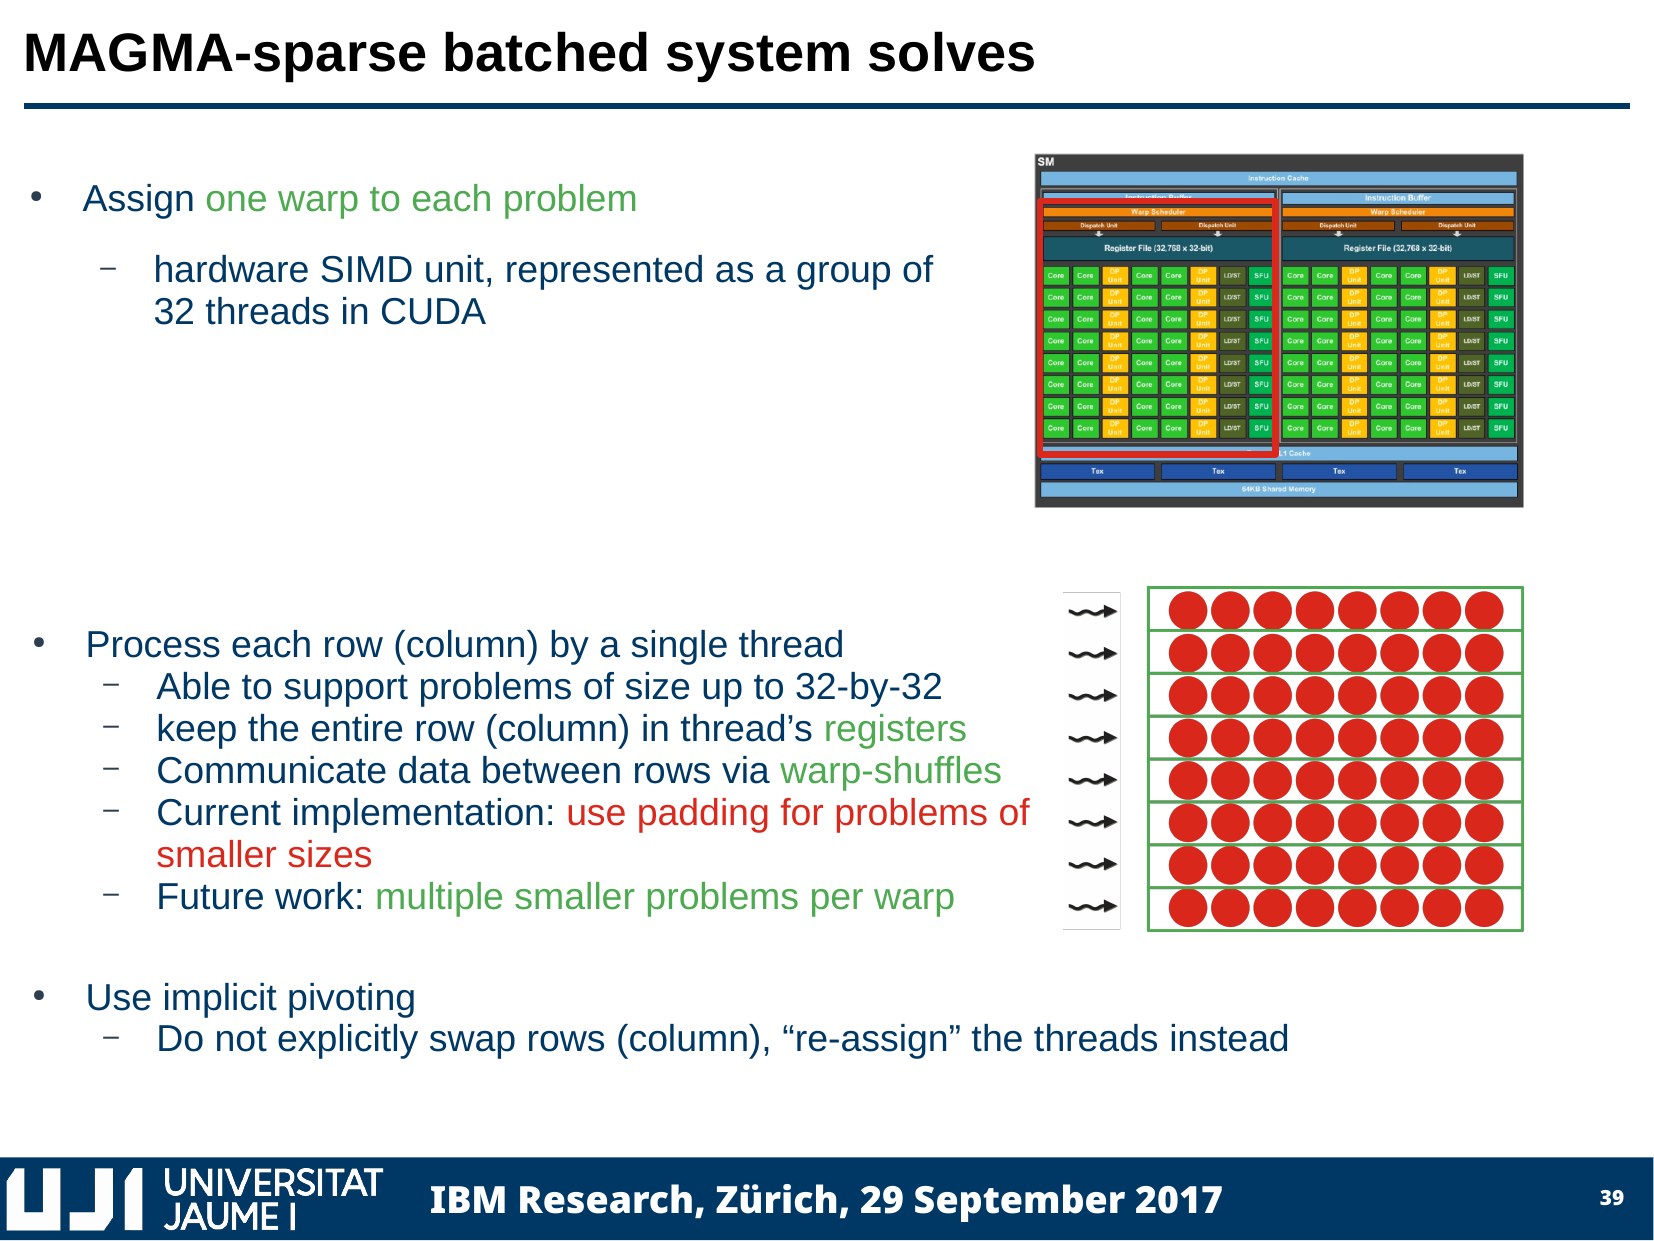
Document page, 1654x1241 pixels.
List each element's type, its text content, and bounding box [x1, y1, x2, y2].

text_box Use implicit pivoting Do not explicitly swap rows (column), “re-assign” the threads instead [0, 968, 1501, 1111]
picture [1034, 153, 1524, 508]
picture [0, 1158, 390, 1241]
title MAGMA-sparse batched system solves [23, 0, 1630, 107]
picture [1063, 586, 1524, 932]
text_box Process each row (column) by a single thread Able to support problems of size up to 32-by-32 keep the entire row (column) in thread’s registers Communicate data between rows via warp-shuffles Current implementation: use padding for problems of smaller sizes Future work: multiple smaller problems per warp [0, 615, 1063, 922]
list Assign one warp to each problem hardware SIMD unit, represented as a group of 32 threads in CUDA [11, 177, 945, 567]
